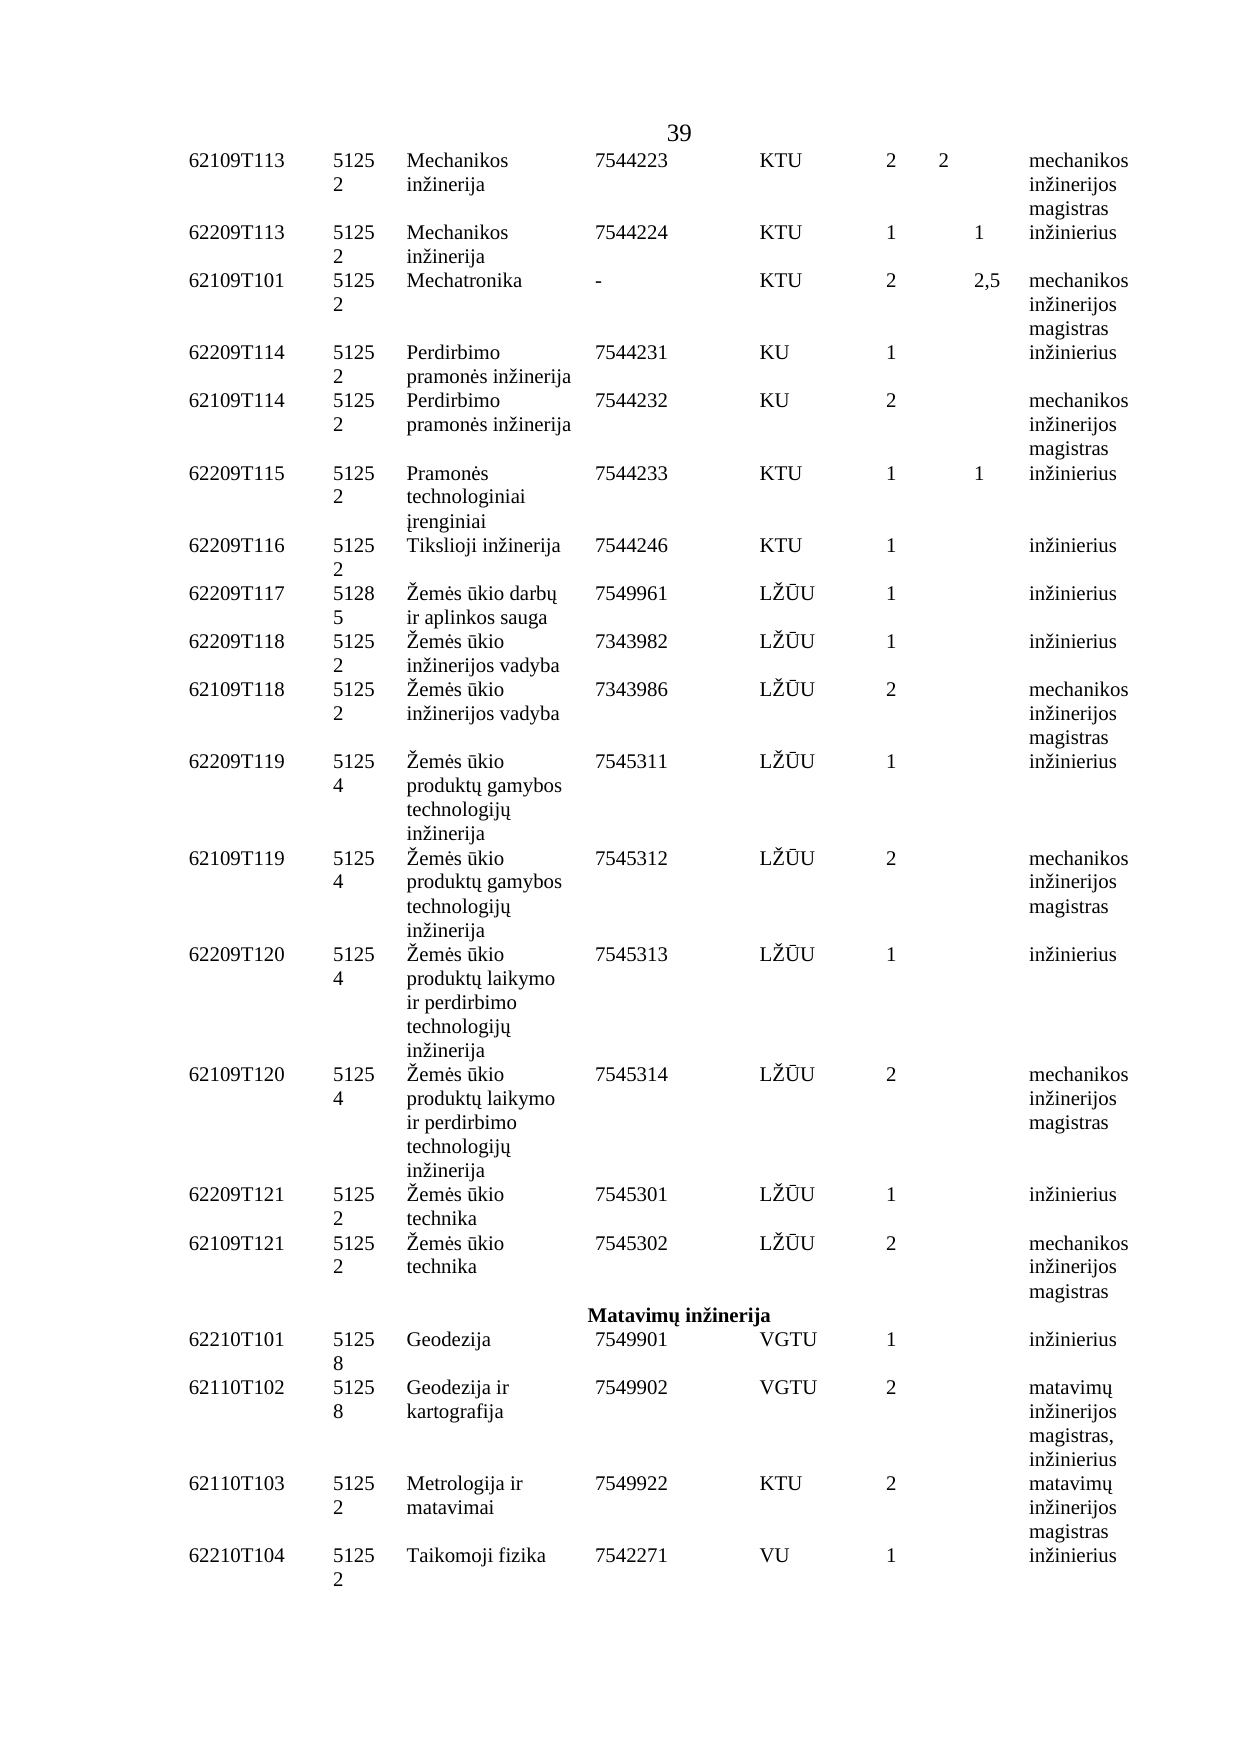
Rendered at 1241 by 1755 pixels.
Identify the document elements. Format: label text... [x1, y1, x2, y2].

table_cell 2 [875, 1471, 927, 1543]
table_cell [927, 1471, 963, 1543]
table_cell 7544231 [584, 340, 748, 388]
table_cell [927, 388, 963, 460]
table_cell 62110T102 [177, 1375, 322, 1471]
table_cell 62109T121 [177, 1230, 322, 1303]
table_cell LŽŪU [748, 1062, 874, 1182]
table_cell 1 [875, 1543, 927, 1591]
table_cell 2 [875, 677, 927, 749]
table_cell Žemės ūkio technika [395, 1182, 583, 1230]
table_cell 62109T118 [177, 677, 322, 749]
table_cell 62209T118 [177, 629, 322, 677]
table_cell 1 [875, 1327, 927, 1375]
table_cell inžinierius [1018, 340, 1181, 388]
table_cell [927, 1062, 963, 1182]
table_cell VU [748, 1543, 874, 1591]
table_cell 51258 [322, 1375, 395, 1471]
table_cell Tikslioji inžinerija [395, 533, 583, 581]
table_cell mechanikos inžinerijos magistras [1018, 677, 1181, 749]
table_cell [963, 1327, 1018, 1375]
table_cell 2 [875, 1375, 927, 1471]
table_cell 51285 [322, 581, 395, 629]
table_cell Matavimų inžinerija [177, 1303, 1181, 1327]
table_cell 7542271 [584, 1543, 748, 1591]
table_cell 1 [963, 460, 1018, 533]
table_cell 51254 [322, 942, 395, 1062]
table_cell 1 [875, 749, 927, 845]
table_cell 1 [963, 220, 1018, 268]
table_cell inžinierius [1018, 581, 1181, 629]
table_cell LŽŪU [748, 629, 874, 677]
table_cell [963, 388, 1018, 460]
table_cell [963, 1375, 1018, 1471]
table_cell [963, 1543, 1018, 1591]
table_cell 2 [927, 148, 963, 220]
table_cell 7544232 [584, 388, 748, 460]
table_cell inžinierius [1018, 460, 1181, 533]
table_cell 7549961 [584, 581, 748, 629]
table_cell 1 [875, 340, 927, 388]
table_cell 7545312 [584, 845, 748, 942]
table_cell 7549922 [584, 1471, 748, 1543]
table_cell [927, 460, 963, 533]
table_cell 62209T119 [177, 749, 322, 845]
table_cell mechanikos inžinerijos magistras [1018, 148, 1181, 220]
table_cell [963, 677, 1018, 749]
table_cell 62209T114 [177, 340, 322, 388]
table_cell 62109T119 [177, 845, 322, 942]
table_cell 7544224 [584, 220, 748, 268]
table_cell KTU [748, 1471, 874, 1543]
table_cell inžinierius [1018, 220, 1181, 268]
table_cell Mechanikos inžinerija [395, 220, 583, 268]
table_cell 51254 [322, 845, 395, 942]
table_cell Mechatronika [395, 268, 583, 340]
table_cell inžinierius [1018, 1182, 1181, 1230]
table_cell 51252 [322, 1182, 395, 1230]
table_cell [963, 340, 1018, 388]
table_cell [927, 629, 963, 677]
table_cell 62210T104 [177, 1543, 322, 1591]
table_cell inžinierius [1018, 1543, 1181, 1591]
table_cell 62209T121 [177, 1182, 322, 1230]
table_cell [927, 1327, 963, 1375]
table_cell 51252 [322, 220, 395, 268]
table_cell [927, 1375, 963, 1471]
table_cell 51252 [322, 460, 395, 533]
table_cell [963, 533, 1018, 581]
table_cell [963, 629, 1018, 677]
table_cell LŽŪU [748, 581, 874, 629]
table_cell Metrologija ir matavimai [395, 1471, 583, 1543]
table_cell [927, 268, 963, 340]
table_cell 7545302 [584, 1230, 748, 1303]
table_cell inžinierius [1018, 1327, 1181, 1375]
table_cell KTU [748, 220, 874, 268]
table_cell matavimų inžinerijos magistras, inžinierius [1018, 1375, 1181, 1471]
table_cell [927, 677, 963, 749]
table_cell Žemės ūkio darbų ir aplinkos sauga [395, 581, 583, 629]
table_cell [927, 1182, 963, 1230]
table_cell [963, 1230, 1018, 1303]
table_cell Pramonės technologiniai įrenginiai [395, 460, 583, 533]
table_cell 62109T101 [177, 268, 322, 340]
table_cell mechanikos inžinerijos magistras [1018, 845, 1181, 942]
table_cell [927, 581, 963, 629]
table_cell [963, 845, 1018, 942]
table_cell Žemės ūkio produktų gamybos technologijų inžinerija [395, 845, 583, 942]
table_cell KU [748, 388, 874, 460]
table_cell 7343986 [584, 677, 748, 749]
table_cell 7343982 [584, 629, 748, 677]
table_cell inžinierius [1018, 749, 1181, 845]
table_cell LŽŪU [748, 1182, 874, 1230]
table_cell 1 [875, 220, 927, 268]
table_cell LŽŪU [748, 845, 874, 942]
table_cell Geodezija ir kartografija [395, 1375, 583, 1471]
table_cell [963, 581, 1018, 629]
table_cell 7544246 [584, 533, 748, 581]
table_cell [927, 845, 963, 942]
table_cell [927, 749, 963, 845]
table_cell Žemės ūkio inžinerijos vadyba [395, 677, 583, 749]
table_cell [927, 533, 963, 581]
table_cell mechanikos inžinerijos magistras [1018, 268, 1181, 340]
table_cell 7544233 [584, 460, 748, 533]
table_cell 51258 [322, 1327, 395, 1375]
table_cell Perdirbimo pramonės inžinerija [395, 388, 583, 460]
table_cell 2 [875, 845, 927, 942]
table_cell 51252 [322, 677, 395, 749]
table_cell KU [748, 340, 874, 388]
table_cell 62209T116 [177, 533, 322, 581]
table_cell VGTU [748, 1375, 874, 1471]
table_cell LŽŪU [748, 677, 874, 749]
table_cell 51252 [322, 533, 395, 581]
table_cell 51252 [322, 148, 395, 220]
table_cell 62209T117 [177, 581, 322, 629]
table_cell 1 [875, 460, 927, 533]
table_cell Žemės ūkio produktų laikymo ir perdirbimo technologijų inžinerija [395, 1062, 583, 1182]
table_cell 2 [875, 1230, 927, 1303]
table_cell [927, 340, 963, 388]
table_cell LŽŪU [748, 1230, 874, 1303]
table_cell Žemės ūkio technika [395, 1230, 583, 1303]
table_cell mechanikos inžinerijos magistras [1018, 1230, 1181, 1303]
table_cell 7544223 [584, 148, 748, 220]
table_cell KTU [748, 460, 874, 533]
table_cell 1 [875, 1182, 927, 1230]
table_cell 62109T113 [177, 148, 322, 220]
table_cell mechanikos inžinerijos magistras [1018, 1062, 1181, 1182]
table_cell 51252 [322, 340, 395, 388]
table_cell 62209T120 [177, 942, 322, 1062]
table_cell KTU [748, 268, 874, 340]
table_cell 2 [875, 1062, 927, 1182]
table_cell [963, 1062, 1018, 1182]
table_cell - [584, 268, 748, 340]
table_cell [927, 220, 963, 268]
table_cell 7545313 [584, 942, 748, 1062]
table_cell 62209T115 [177, 460, 322, 533]
table_cell [927, 942, 963, 1062]
table_cell 7545311 [584, 749, 748, 845]
table_cell mechanikos inžinerijos magistras [1018, 388, 1181, 460]
table_cell 62109T120 [177, 1062, 322, 1182]
table_cell 62209T113 [177, 220, 322, 268]
table_cell 1 [875, 942, 927, 1062]
table_cell 2 [875, 268, 927, 340]
table_cell 7545301 [584, 1182, 748, 1230]
table_cell 51252 [322, 629, 395, 677]
table_cell 7545314 [584, 1062, 748, 1182]
table_cell Geodezija [395, 1327, 583, 1375]
table_cell 1 [875, 533, 927, 581]
table_cell 51252 [322, 388, 395, 460]
table_cell 51254 [322, 1062, 395, 1182]
table_cell 51252 [322, 268, 395, 340]
table_cell [963, 1471, 1018, 1543]
table_cell 2,5 [963, 268, 1018, 340]
table_cell matavimų inžinerijos magistras [1018, 1471, 1181, 1543]
table_cell 2 [875, 388, 927, 460]
table_cell 51252 [322, 1543, 395, 1591]
table_cell 62109T114 [177, 388, 322, 460]
table_cell [963, 942, 1018, 1062]
table_cell [963, 148, 1018, 220]
table_cell Žemės ūkio produktų laikymo ir perdirbimo technologijų inžinerija [395, 942, 583, 1062]
table_cell 51252 [322, 1471, 395, 1543]
table_cell Žemės ūkio inžinerijos vadyba [395, 629, 583, 677]
table_cell 1 [875, 629, 927, 677]
table_cell 7549902 [584, 1375, 748, 1471]
table_cell inžinierius [1018, 533, 1181, 581]
table_cell Mechanikos inžinerija [395, 148, 583, 220]
table_cell [927, 1230, 963, 1303]
table_cell Taikomoji fizika [395, 1543, 583, 1591]
table_cell LŽŪU [748, 942, 874, 1062]
table_cell Perdirbimo pramonės inžinerija [395, 340, 583, 388]
table_cell VGTU [748, 1327, 874, 1375]
table_cell [963, 749, 1018, 845]
table_cell Žemės ūkio produktų gamybos technologijų inžinerija [395, 749, 583, 845]
table_cell LŽŪU [748, 749, 874, 845]
table_cell KTU [748, 533, 874, 581]
table_cell 62210T101 [177, 1327, 322, 1375]
table_cell KTU [748, 148, 874, 220]
table_cell inžinierius [1018, 942, 1181, 1062]
table_cell inžinierius [1018, 629, 1181, 677]
table_cell 7549901 [584, 1327, 748, 1375]
table_cell 1 [875, 581, 927, 629]
table_cell [963, 1182, 1018, 1230]
table_cell 2 [875, 148, 927, 220]
table_cell 62110T103 [177, 1471, 322, 1543]
table_cell 51254 [322, 749, 395, 845]
table_cell [927, 1543, 963, 1591]
table_cell 51252 [322, 1230, 395, 1303]
